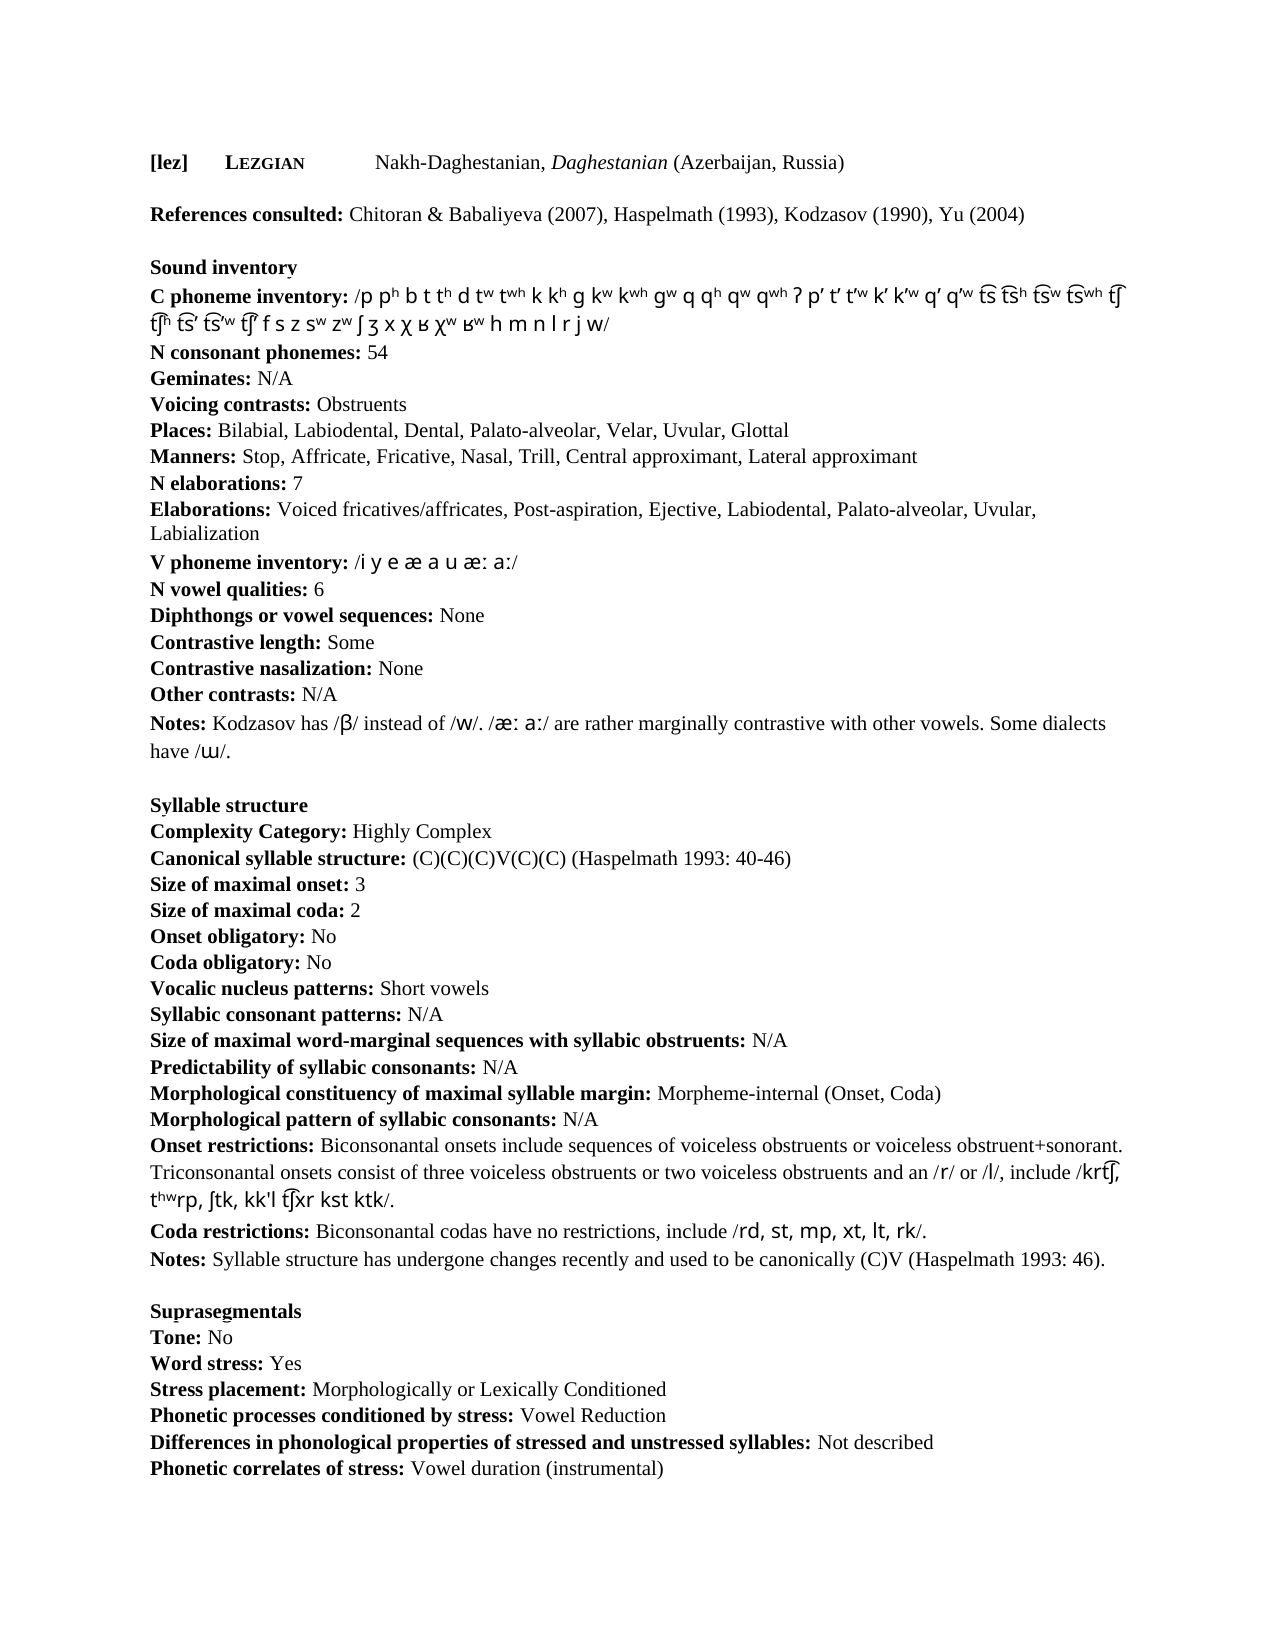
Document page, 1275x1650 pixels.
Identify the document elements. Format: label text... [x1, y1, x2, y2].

text [lez] Lezgian Nakh-Daghestanian, Daghestanian (Azerbaijan, Russia) [150, 150, 1125, 174]
text Other contrasts: N/A [150, 682, 1125, 706]
text N consonant phonemes: 54 [150, 340, 1125, 364]
text N elaborations: 7 [150, 470, 1125, 494]
text Sound inventory [150, 254, 1125, 279]
text References consulted: Chitoran & Babaliyeva (2007), Haspelmath (1993), Kodzasov (1990), Yu (2004) [150, 202, 1125, 226]
text Morphological pattern of syllabic consonants: N/A [150, 1107, 1125, 1131]
text Voicing contrasts: Obstruents [150, 392, 1125, 416]
text Manners: Stop, Affricate, Fricative, Nasal, Trill, Central approximant, Lateral approximant [150, 444, 1125, 468]
text Notes: Kodzasov has /β/ instead of /w/. /æː aː/ are rather marginally contrastive with other vowels. Some dialects have /ɯ/. [150, 708, 1125, 765]
text Size of maximal word-marginal sequences with syllabic obstruents: N/A [150, 1028, 1125, 1052]
text Complexity Category: Highly Complex [150, 819, 1125, 843]
text Notes: Syllable structure has undergone changes recently and used to be canonically (C)V (Haspelmath 1993: 46). [150, 1247, 1125, 1271]
text Canonical syllable structure: (C)(C)(C)V(C)(C) (Haspelmath 1993: 40-46) [150, 845, 1125, 869]
text Contrastive length: Some [150, 629, 1125, 654]
text Phonetic correlates of stress: Vowel duration (instrumental) [150, 1456, 1125, 1480]
text Morphological constituency of maximal syllable margin: Morpheme-internal (Onset, Coda) [150, 1081, 1125, 1105]
text Syllabic consonant patterns: N/A [150, 1002, 1125, 1026]
text Onset restrictions: Biconsonantal onsets include sequences of voiceless obstruents or voiceless obstruent+sonorant. Triconsonantal onsets consist of three voiceless obstruents or two voiceless obstruents and an /r/ or /l/, include /krt͡ʃ, tʰʷrp, ʃtk, kk'l t͡ʃxr kst ktk/. [150, 1133, 1125, 1214]
text Predictability of syllabic consonants: N/A [150, 1054, 1125, 1079]
text Coda restrictions: Biconsonantal codas have no restrictions, include /rd, st, mp, xt, lt, rk/. [150, 1216, 1125, 1244]
text Diphthongs or vowel sequences: None [150, 603, 1125, 627]
text C phoneme inventory: /p pʰ b t tʰ d tʷ tʷʰ k kʰ ɡ kʷ kʷʰ ɡʷ q qʰ qʷ qʷʰ ʔ p’ t’ t’ʷ k’ k’ʷ q’ q’ʷ t͡s t͡sʰ t͡sʷ t͡sʷʰ t͡ʃ t͡ʃʰ t͡s’ t͡s’ʷ t͡ʃ’ f s z sʷ zʷ ʃ ʒ x χ ʁ χʷ ʁʷ h m n l r j w/ [150, 281, 1125, 338]
text Word stress: Yes [150, 1351, 1125, 1375]
text Places: Bilabial, Labiodental, Dental, Palato-alveolar, Velar, Uvular, Glottal [150, 418, 1125, 442]
text Vocalic nucleus patterns: Short vowels [150, 976, 1125, 1000]
text Differences in phonological properties of stressed and unstressed syllables: Not described [150, 1429, 1125, 1454]
text Syllable structure [150, 793, 1125, 817]
text Onset obligatory: No [150, 924, 1125, 948]
text Contrastive nasalization: None [150, 656, 1125, 680]
text Coda obligatory: No [150, 950, 1125, 974]
text Tone: No [150, 1325, 1125, 1349]
text Phonetic processes conditioned by stress: Vowel Reduction [150, 1403, 1125, 1427]
text Size of maximal onset: 3 [150, 872, 1125, 896]
text Geminates: N/A [150, 366, 1125, 390]
text Suprasegmentals [150, 1299, 1125, 1323]
text V phoneme inventory: /i y e æ a u æː aː/ [150, 547, 1125, 575]
text Elaborations: Voiced fricatives/affricates, Post-aspiration, Ejective, Labiodental, Palato-alveolar, Uvular, Labialization [150, 497, 1125, 545]
text N vowel qualities: 6 [150, 577, 1125, 601]
text Stress placement: Morphologically or Lexically Conditioned [150, 1377, 1125, 1401]
text Size of maximal coda: 2 [150, 898, 1125, 922]
